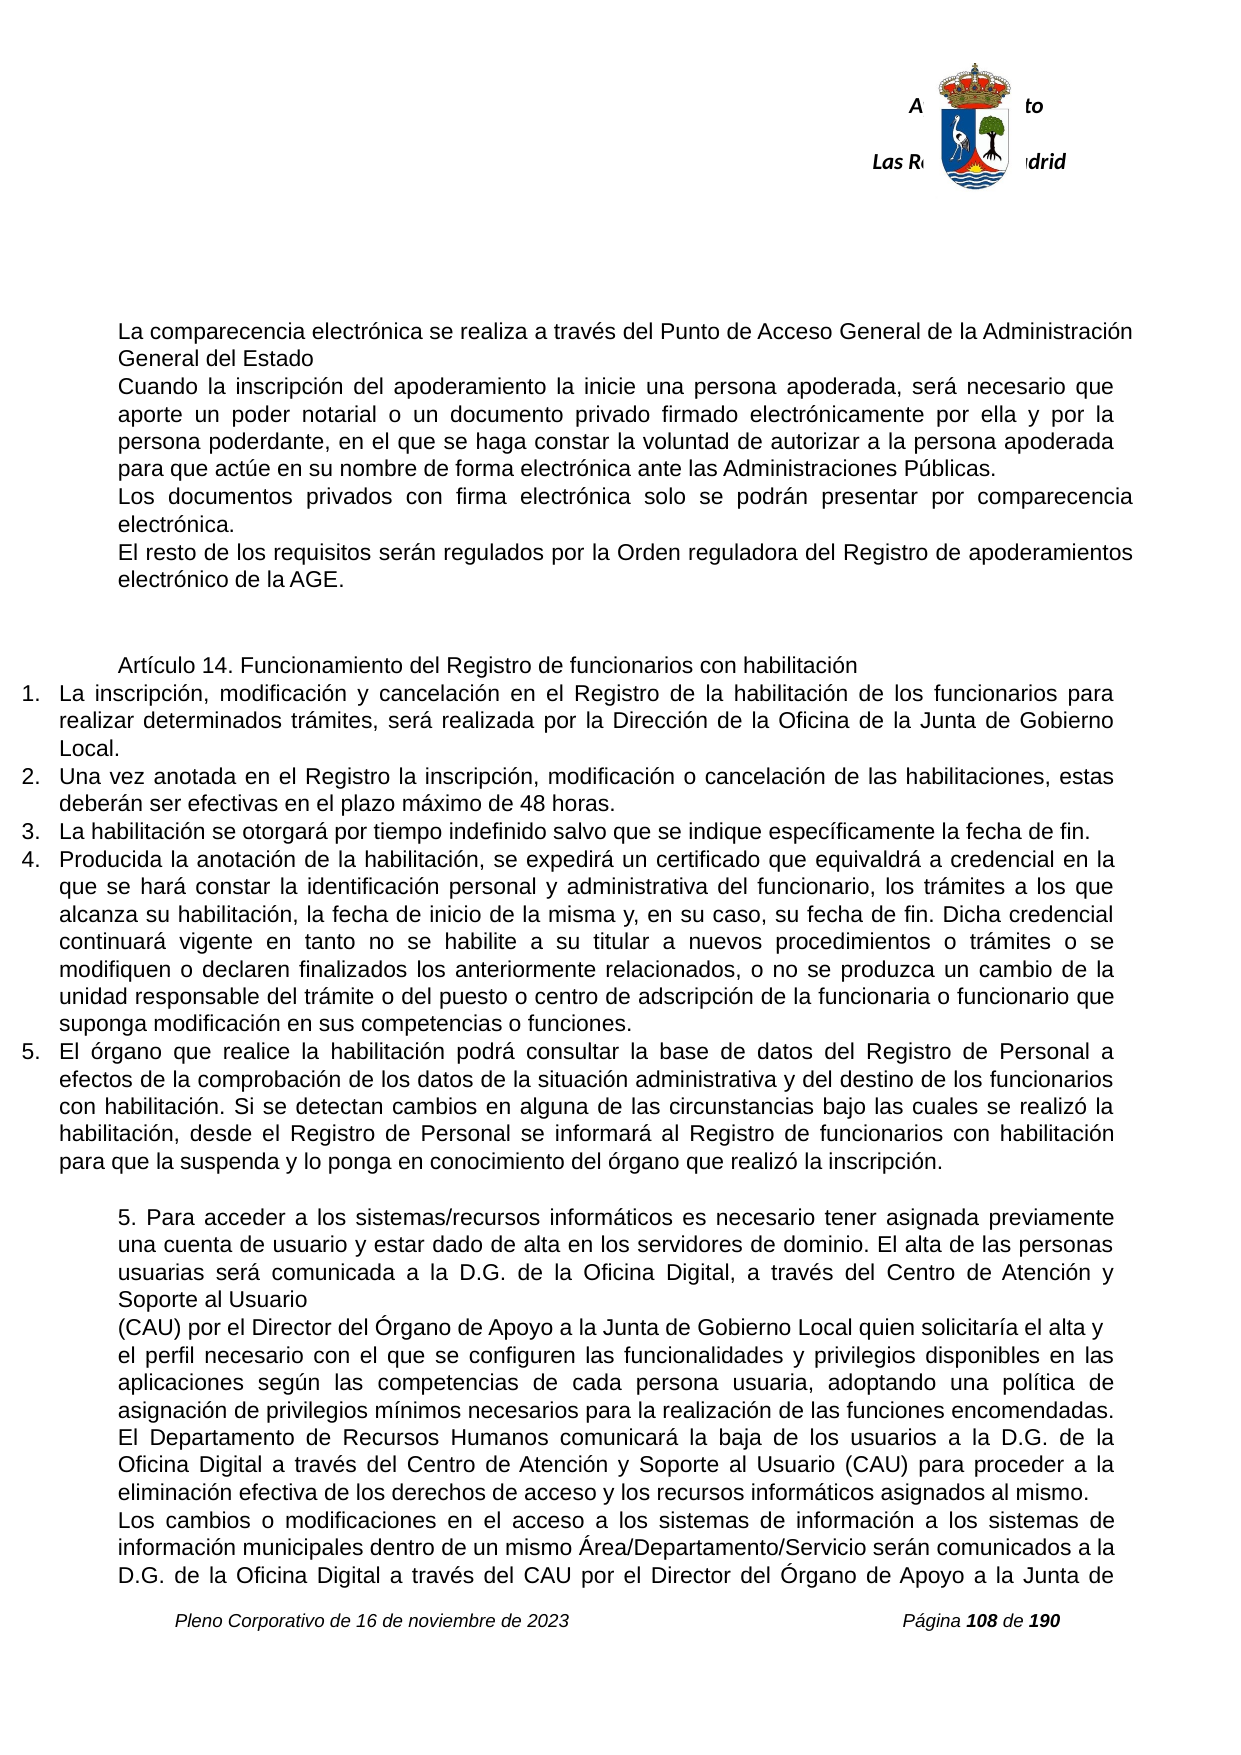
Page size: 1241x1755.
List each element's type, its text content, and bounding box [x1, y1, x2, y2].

text el perfil necesario con el que se configuren las funcionalidades y privilegios disponibles en las aplicaciones según las competencias de cada persona usuaria, adoptando una política de asignación de privilegios mínimos necesarios para la realización de las funciones encomendadas. El Departamento de Recursos Humanos comunicará la baja de los usuarios a la D.G. de la Oficina Digital a través del Centro de Atención y Soporte al Usuario (CAU) para proceder a la eliminación efectiva de los derechos de acceso y los recursos informáticos asignados al mismo. [118, 1342, 1115, 1505]
list La habilitación se otorgará por tiempo indefinido salvo que se indique específicamente la fecha de fin. [21, 818, 1115, 844]
list La inscripción, modificación y cancelación en el Registro de la habilitación de los funcionarios para realizar determinados trámites, será realizada por la Dirección de la Oficina de la Junta de Gobierno Local. [21, 680, 1115, 761]
text (CAU) por el Director del Órgano de Apoyo a la Junta de Gobierno Local quien solicitaría el alta y [118, 1314, 1134, 1340]
text El resto de los requisitos serán regulados por la Orden reguladora del Registro de apoderamientos electrónico de la AGE. [118, 538, 1134, 592]
list Una vez anotada en el Registro la inscripción, modificación o cancelación de las habilitaciones, estas deberán ser efectivas en el plazo máximo de 48 horas. [21, 763, 1115, 816]
text La comparecencia electrónica se realiza a través del Punto de Acceso General de la Administración General del Estado [118, 318, 1134, 372]
text Los cambios o modificaciones en el acceso a los sistemas de información a los sistemas de información municipales dentro de un mismo Área/Departamento/Servicio serán comunicados a la D.G. de la Oficina Digital a través del CAU por el Director del Órgano de Apoyo a la Junta de [118, 1507, 1116, 1588]
text 5. Para acceder a los sistemas/recursos informáticos es necesario tener asignada previamente una cuenta de usuario y estar dado de alta en los servidores de dominio. El alta de las personas usuarias será comunicada a la D.G. de la Oficina Digital, a través del Centro de Atención y Soporte al Usuario [118, 1204, 1115, 1312]
text Los documentos privados con firma electrónica solo se podrán presentar por comparecencia electrónica. [118, 483, 1134, 537]
list El órgano que realice la habilitación podrá consultar la base de datos del Registro de Personal a efectos de la comprobación de los datos de la situación administrativa y del destino de los funcionarios con habilitación. Si se detectan cambios en alguna de las circunstancias bajo las cuales se realizó la habilitación, desde el Registro de Personal se informará al Registro de funcionarios con habilitación para que la suspenda y lo ponga en conocimiento del órgano que realizó la inscripción. [21, 1038, 1115, 1174]
list Producida la anotación de la habilitación, se expedirá un certificado que equivaldrá a credencial en la que se hará constar la identificación personal y administrativa del funcionario, los trámites a los que alcanza su habilitación, la fecha de inicio de la misma y, en su caso, su fecha de fin. Dicha credencial continuará vigente en tanto no se habilite a su titular a nuevos procedimientos o trámites o se modifiquen o declaren finalizados los anteriormente relacionados, o no se produzca un cambio de la unidad responsable del trámite o del puesto o centro de adscripción de la funcionaria o funcionario que suponga modificación en sus competencias o funciones. [21, 846, 1115, 1037]
text Cuando la inscripción del apoderamiento la inicie una persona apoderada, será necesario que aporte un poder notarial o un documento privado firmado electrónicamente por ella y por la persona poderdante, en el que se haga constar la voluntad de autorizar a la persona apoderada para que actúe en su nombre de forma electrónica ante las Administraciones Públicas. [118, 373, 1115, 482]
text Artículo 14. Funcionamiento del Registro de funcionarios con habilitación [118, 652, 1134, 678]
